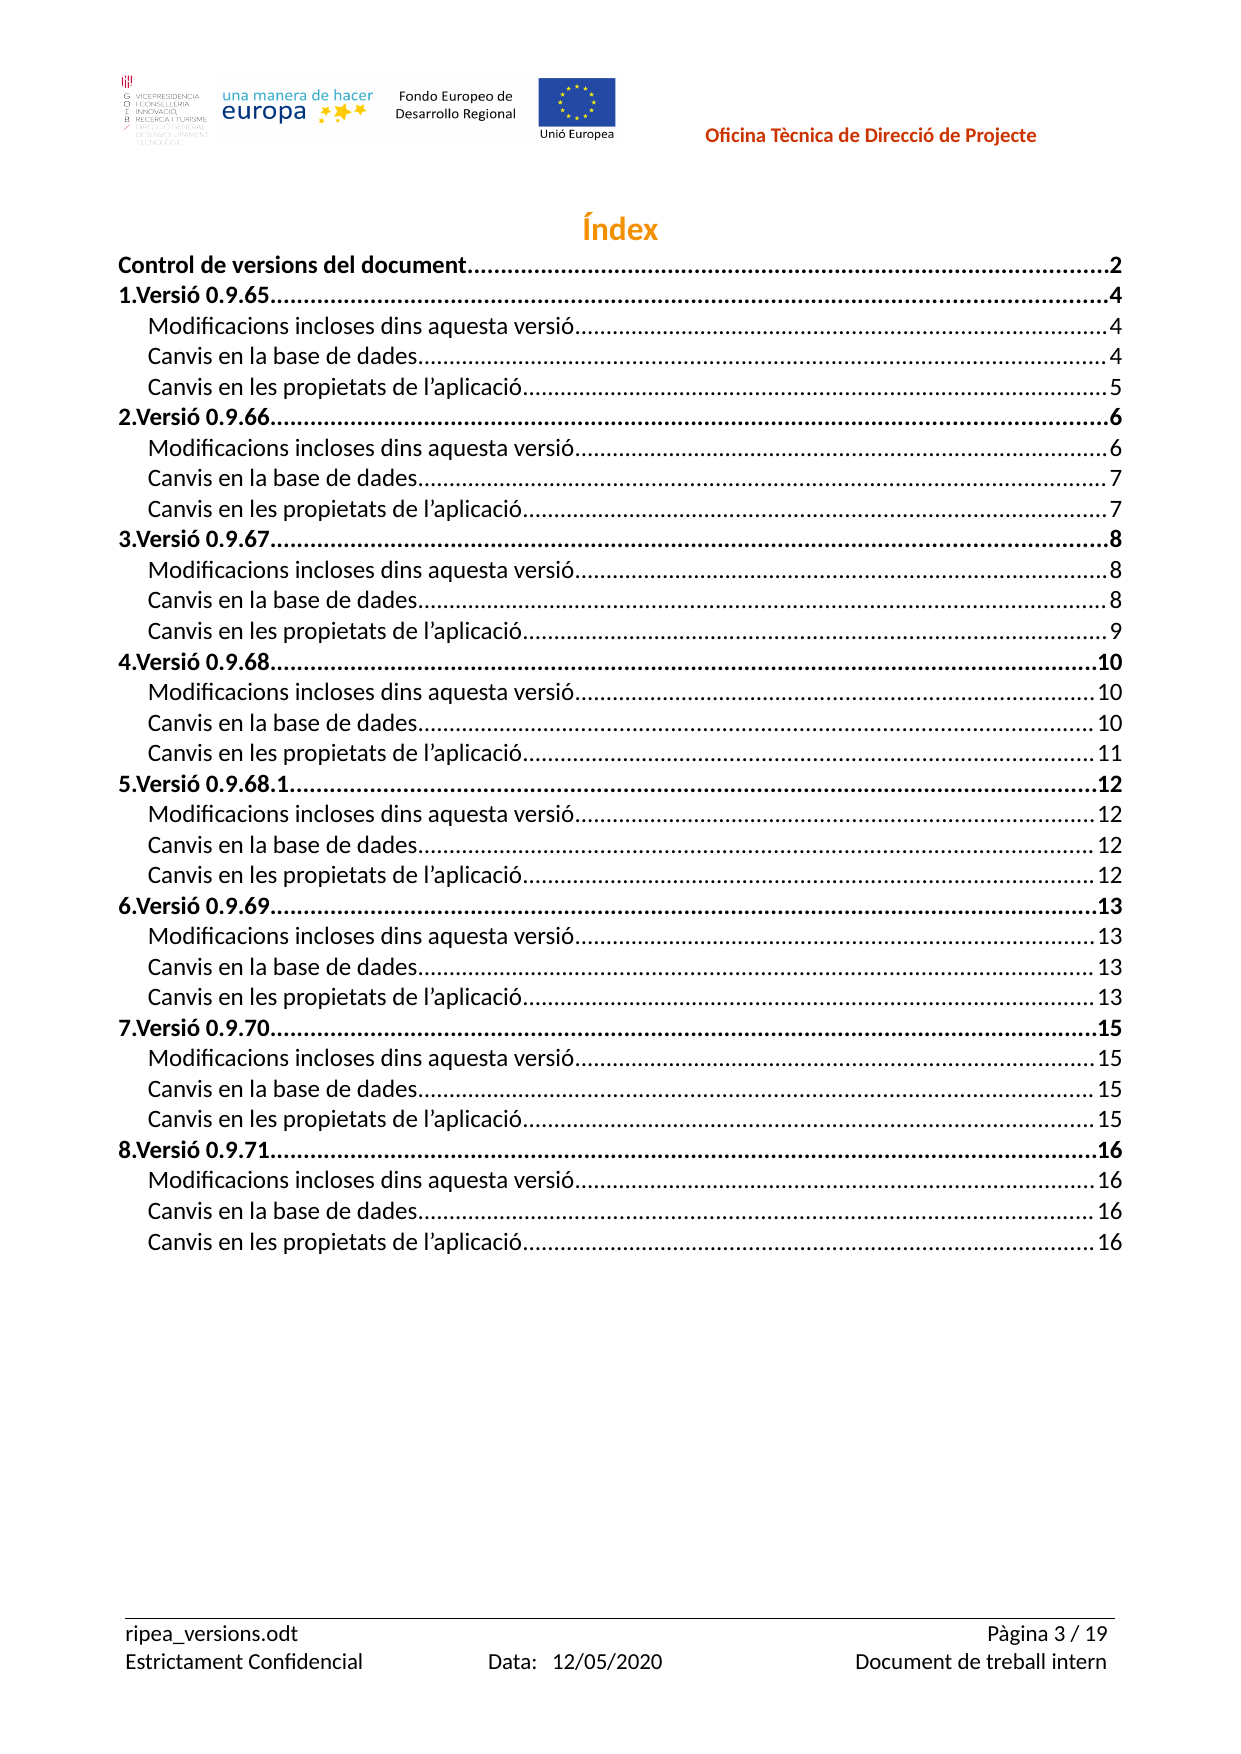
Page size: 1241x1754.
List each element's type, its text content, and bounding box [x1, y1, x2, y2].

text Modificacions incloses dins aquesta versió 8 [148, 554, 1122, 585]
text 8.Versió 0.9.71 16 [118, 1134, 1122, 1164]
text 1.Versió 0.9.65 4 [118, 279, 1122, 310]
text Canvis en la base de dades 15 [148, 1073, 1122, 1103]
text 4.Versió 0.9.68 10 [118, 646, 1122, 676]
text Modificacions incloses dins aquesta versió 12 [148, 798, 1122, 829]
picture [118, 73, 213, 147]
picture [219, 73, 621, 147]
text Canvis en la base de dades 10 [148, 707, 1122, 737]
text 5.Versió 0.9.68.1 12 [118, 768, 1122, 798]
text Control de versions del document 2 [118, 249, 1122, 279]
text Canvis en la base de dades 4 [148, 341, 1122, 371]
text Canvis en la base de dades 8 [148, 585, 1122, 615]
text Canvis en la base de dades 16 [148, 1195, 1122, 1226]
text 2.Versió 0.9.66 6 [118, 402, 1122, 432]
text 6.Versió 0.9.69 13 [118, 890, 1122, 920]
text Canvis en la base de dades 7 [148, 463, 1122, 493]
text Canvis en la base de dades 12 [148, 829, 1122, 859]
text Índex [118, 208, 1122, 249]
text Canvis en les propietats de l’aplicació 12 [148, 859, 1122, 890]
text Modificacions incloses dins aquesta versió 15 [148, 1042, 1122, 1073]
text Modificacions incloses dins aquesta versió 10 [148, 676, 1122, 707]
text Modificacions incloses dins aquesta versió 6 [148, 432, 1122, 463]
text 3.Versió 0.9.67 8 [118, 524, 1122, 554]
text Canvis en les propietats de l’aplicació 5 [148, 371, 1122, 402]
text Canvis en les propietats de l’aplicació 13 [148, 981, 1122, 1012]
text Canvis en les propietats de l’aplicació 16 [148, 1226, 1122, 1256]
text 7.Versió 0.9.70 15 [118, 1012, 1122, 1042]
text Modificacions incloses dins aquesta versió 16 [148, 1164, 1122, 1195]
text Canvis en les propietats de l’aplicació 9 [148, 615, 1122, 646]
text Modificacions incloses dins aquesta versió 13 [148, 920, 1122, 951]
text Canvis en les propietats de l’aplicació 15 [148, 1103, 1122, 1134]
text Modificacions incloses dins aquesta versió 4 [148, 310, 1122, 341]
text Canvis en les propietats de l’aplicació 7 [148, 493, 1122, 524]
text Canvis en les propietats de l’aplicació 11 [148, 737, 1122, 768]
text Canvis en la base de dades 13 [148, 951, 1122, 981]
